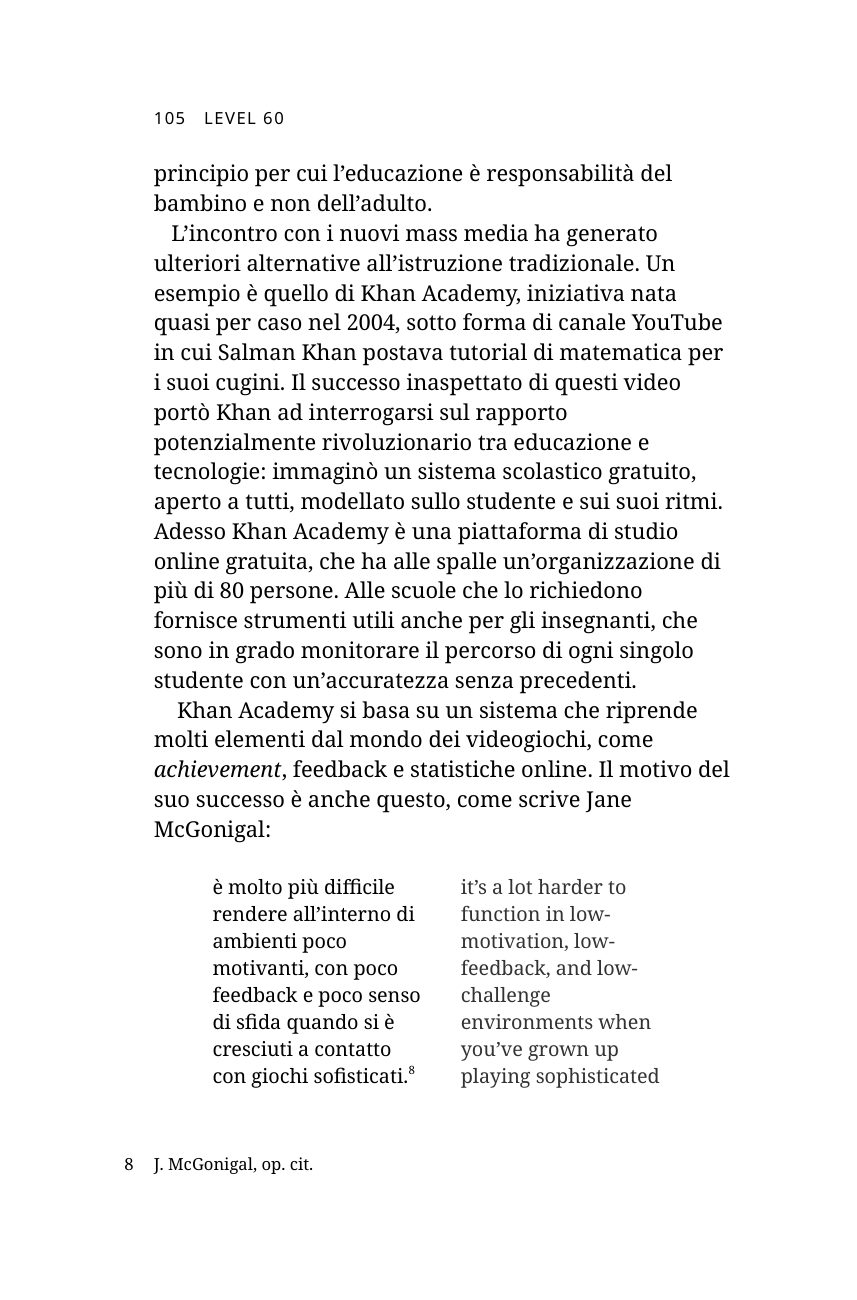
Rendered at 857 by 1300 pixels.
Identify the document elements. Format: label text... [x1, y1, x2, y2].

text principio per cui l’educazione è responsabilità del bambino e non dell’adulto. [153, 158, 732, 218]
text Khan Academy si basa su un sistema che riprende molti elementi dal mondo dei videogiochi, come achievement, feedback e statistiche online. Il motivo del suo successo è anche questo, come scrive Jane McGonigal: [153, 695, 732, 844]
text L’incontro con i nuovi mass media ha generato ulteriori alternative all’istruzione tradizionale. Un esempio è quello di Khan Academy, iniziativa nata quasi per caso nel 2004, sotto forma di canale YouTube in cui Salman Khan postava tutorial di matematica per i suoi cugini. Il successo inaspettato di questi video portò Khan ad interrogarsi sul rapporto potenzialmente rivoluzionario tra educazione e tecnologie: immaginò un sistema scolastico gratuito, aperto a tutti, modellato sullo studente e sui suoi ritmi. Adesso Khan Academy è una piattaforma di studio online gratuita, che ha alle spalle un’organizzazione di più di 80 persone. Alle scuole che lo richiedono fornisce strumenti utili anche per gli insegnanti, che sono in grado monitorare il percorso di ogni singolo studente con un’accuratezza senza precedenti. [153, 218, 732, 695]
table_header è molto più difficile rendere all’interno di ambienti poco motivanti, con poco feedback e poco senso di sfida quando si è cresciuti a contatto con giochi sofisticati. [207, 844, 443, 1118]
table_header it’s a lot harder to function in low-motivation, low-feedback, and low-challenge environments when you’ve grown up playing sophisticated [443, 844, 678, 1118]
